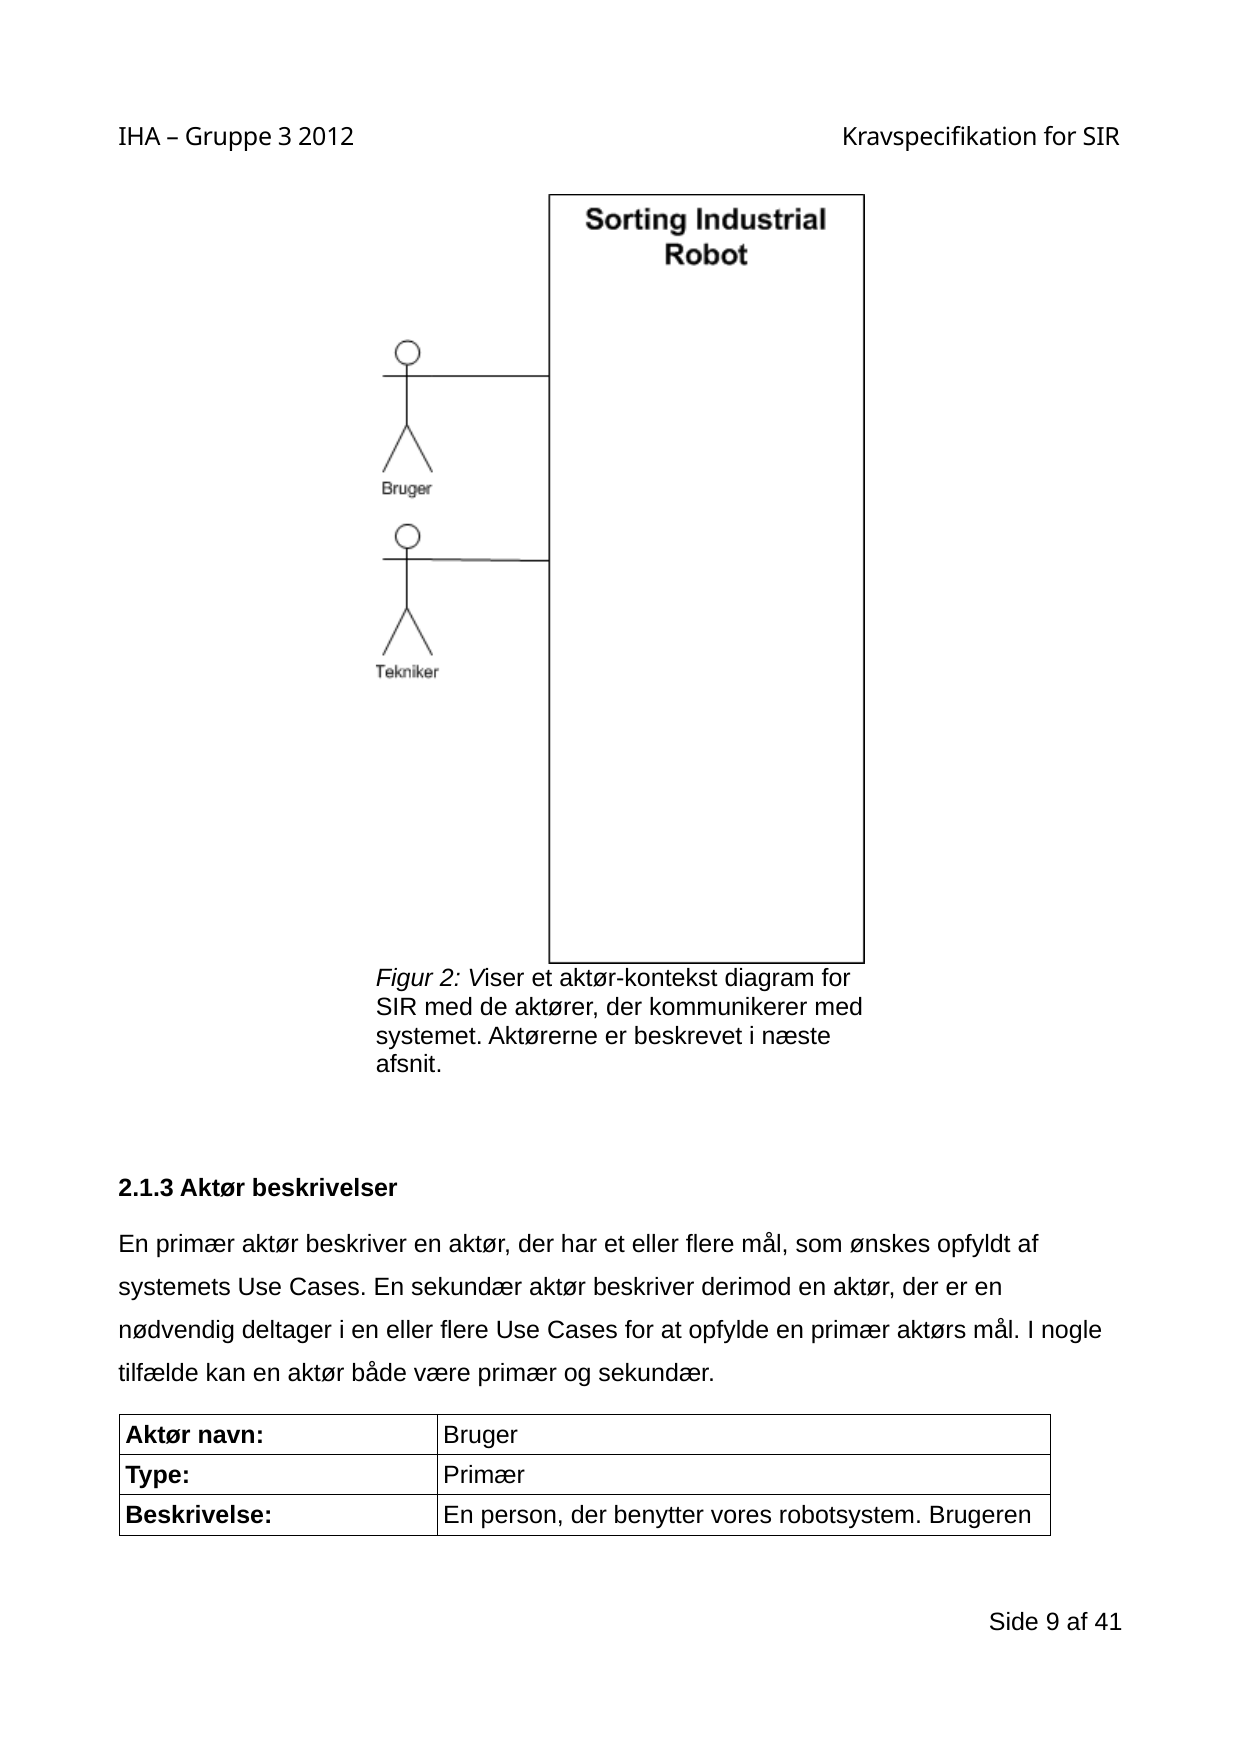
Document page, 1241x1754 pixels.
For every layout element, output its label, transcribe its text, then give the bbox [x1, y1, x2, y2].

table_header Bruger [438, 1415, 1050, 1454]
table_cell En person, der benytter vores robotsystem. Brugeren [438, 1495, 1050, 1535]
text En primær aktør beskriver en aktør, der har et eller flere mål, som ønskes opfyldt af systemets Use Cases. En sekundær aktør beskriver derimod en aktør, der er en nødvendig deltager i en eller flere Use Cases for at opfylde en primær aktørs mål. I nogle tilfælde kan en aktør både være primær og sekundær. [118, 1229, 1122, 1387]
text Figur 2: Viser et aktør-kontekst diagram for SIR med de aktører, der kommunikerer med systemet. Aktørerne er beskrevet i næste afsnit. [376, 964, 865, 1078]
table_cell Type: [120, 1455, 437, 1494]
subtitle 2.1.3 Aktør beskrivelser [118, 1173, 1122, 1202]
picture [375, 194, 865, 964]
table_cell Primær [438, 1455, 1050, 1494]
table_header Aktør navn: [120, 1415, 437, 1454]
table_cell Beskrivelse: [120, 1495, 437, 1535]
